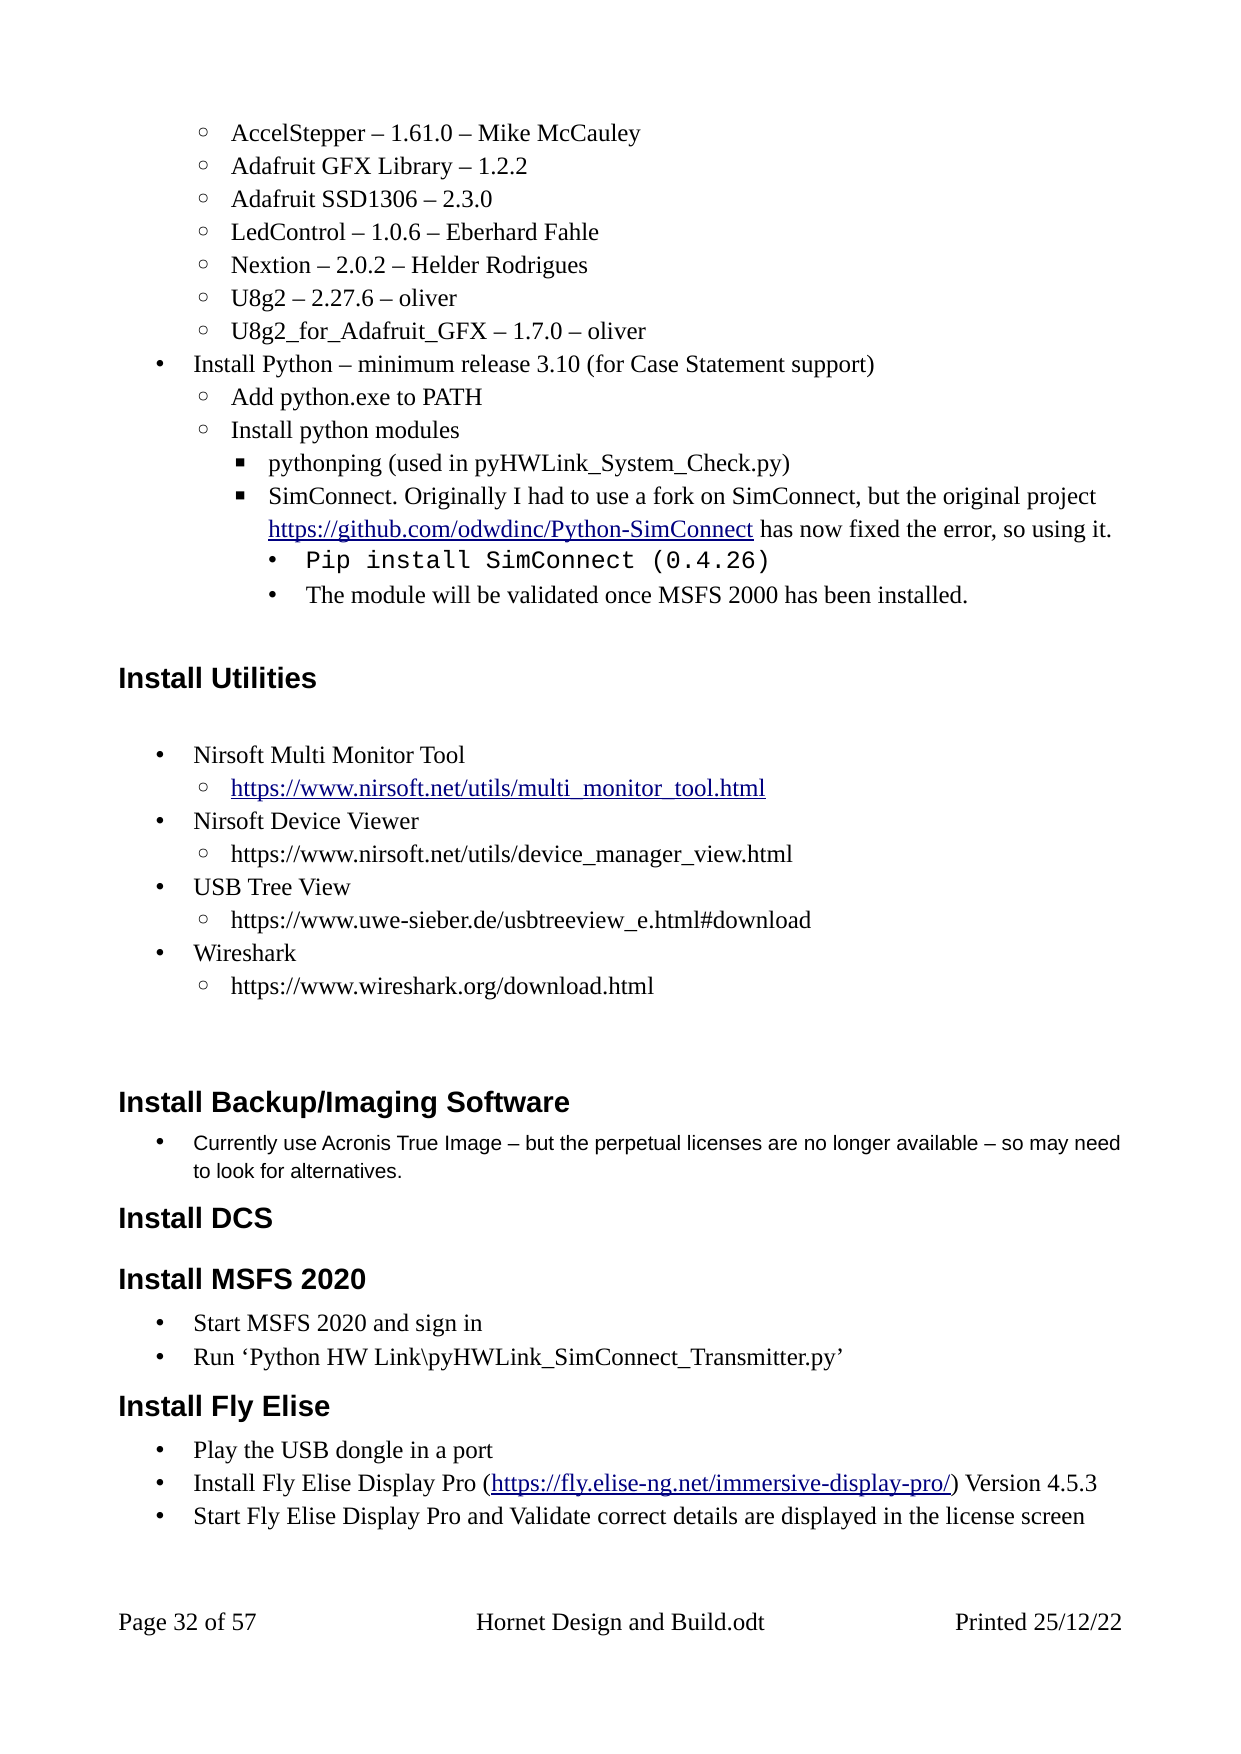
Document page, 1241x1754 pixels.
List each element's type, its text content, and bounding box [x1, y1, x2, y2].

list LedControl – 1.0.6 – Eberhard Fahle [193, 217, 1122, 246]
list https://www.nirsoft.net/utils/device_manager_view.html [193, 839, 1122, 868]
subtitle Install DCS [118, 1201, 1122, 1235]
list Install Fly Elise Display Pro (https://fly.elise-ng.net/immersive-display-pro/) Version 4.5.3 [156, 1468, 1122, 1497]
list Wireshark [156, 938, 1122, 967]
list Add python.exe to PATH [193, 382, 1122, 411]
subtitle Install Backup/Imaging Software [118, 1084, 1122, 1118]
list U8g2 – 2.27.6 – oliver [193, 283, 1122, 312]
subtitle Install MSFS 2020 [118, 1262, 1122, 1296]
list https://www.wireshark.org/download.html [193, 971, 1122, 1000]
list Install Python – minimum release 3.10 (for Case Statement support) [156, 349, 1122, 378]
list The module will be validated once MSFS 2000 has been installed. [268, 580, 1122, 609]
list SimConnect. Originally I had to use a fork on SimConnect, but the original project https://github.com/odwdinc/Python-SimConnect has now fixed the error, so using it. [231, 481, 1122, 543]
list AccelStepper – 1.61.0 – Mike McCauley [193, 118, 1122, 147]
list USB Tree View [156, 872, 1122, 901]
list Install python modules [193, 415, 1122, 444]
list Adafruit SSD1306 – 2.3.0 [193, 184, 1122, 213]
list Nextion – 2.0.2 – Helder Rodrigues [193, 250, 1122, 279]
list Start Fly Elise Display Pro and Validate correct details are displayed in the license screen [156, 1501, 1122, 1530]
list Run ‘Python HW Link\pyHWLink_SimConnect_Transmitter.py’ [156, 1342, 1122, 1370]
list Pip install SimConnect (0.4.26) [268, 547, 1122, 576]
subtitle Install Utilities [118, 661, 1122, 694]
list Start MSFS 2020 and sign in [156, 1308, 1122, 1337]
list https://www.uwe-sieber.de/usbtreeview_e.html#download [193, 905, 1122, 934]
list Play the USB dongle in a port [156, 1435, 1122, 1464]
list https://www.nirsoft.net/utils/multi_monitor_tool.html [193, 773, 1122, 802]
list Nirsoft Device Viewer [156, 806, 1122, 834]
list Nirsoft Multi Monitor Tool [156, 740, 1122, 768]
list U8g2_for_Adafruit_GFX – 1.7.0 – oliver [193, 316, 1122, 345]
subtitle Install Fly Elise [118, 1389, 1122, 1423]
list pythonping (used in pyHWLink_System_Check.py) [231, 448, 1122, 477]
list Currently use Acronis True Image – but the perpetual licenses are no longer available – so may need to look for alternatives. [156, 1131, 1122, 1183]
list Adafruit GFX Library – 1.2.2 [193, 151, 1122, 180]
